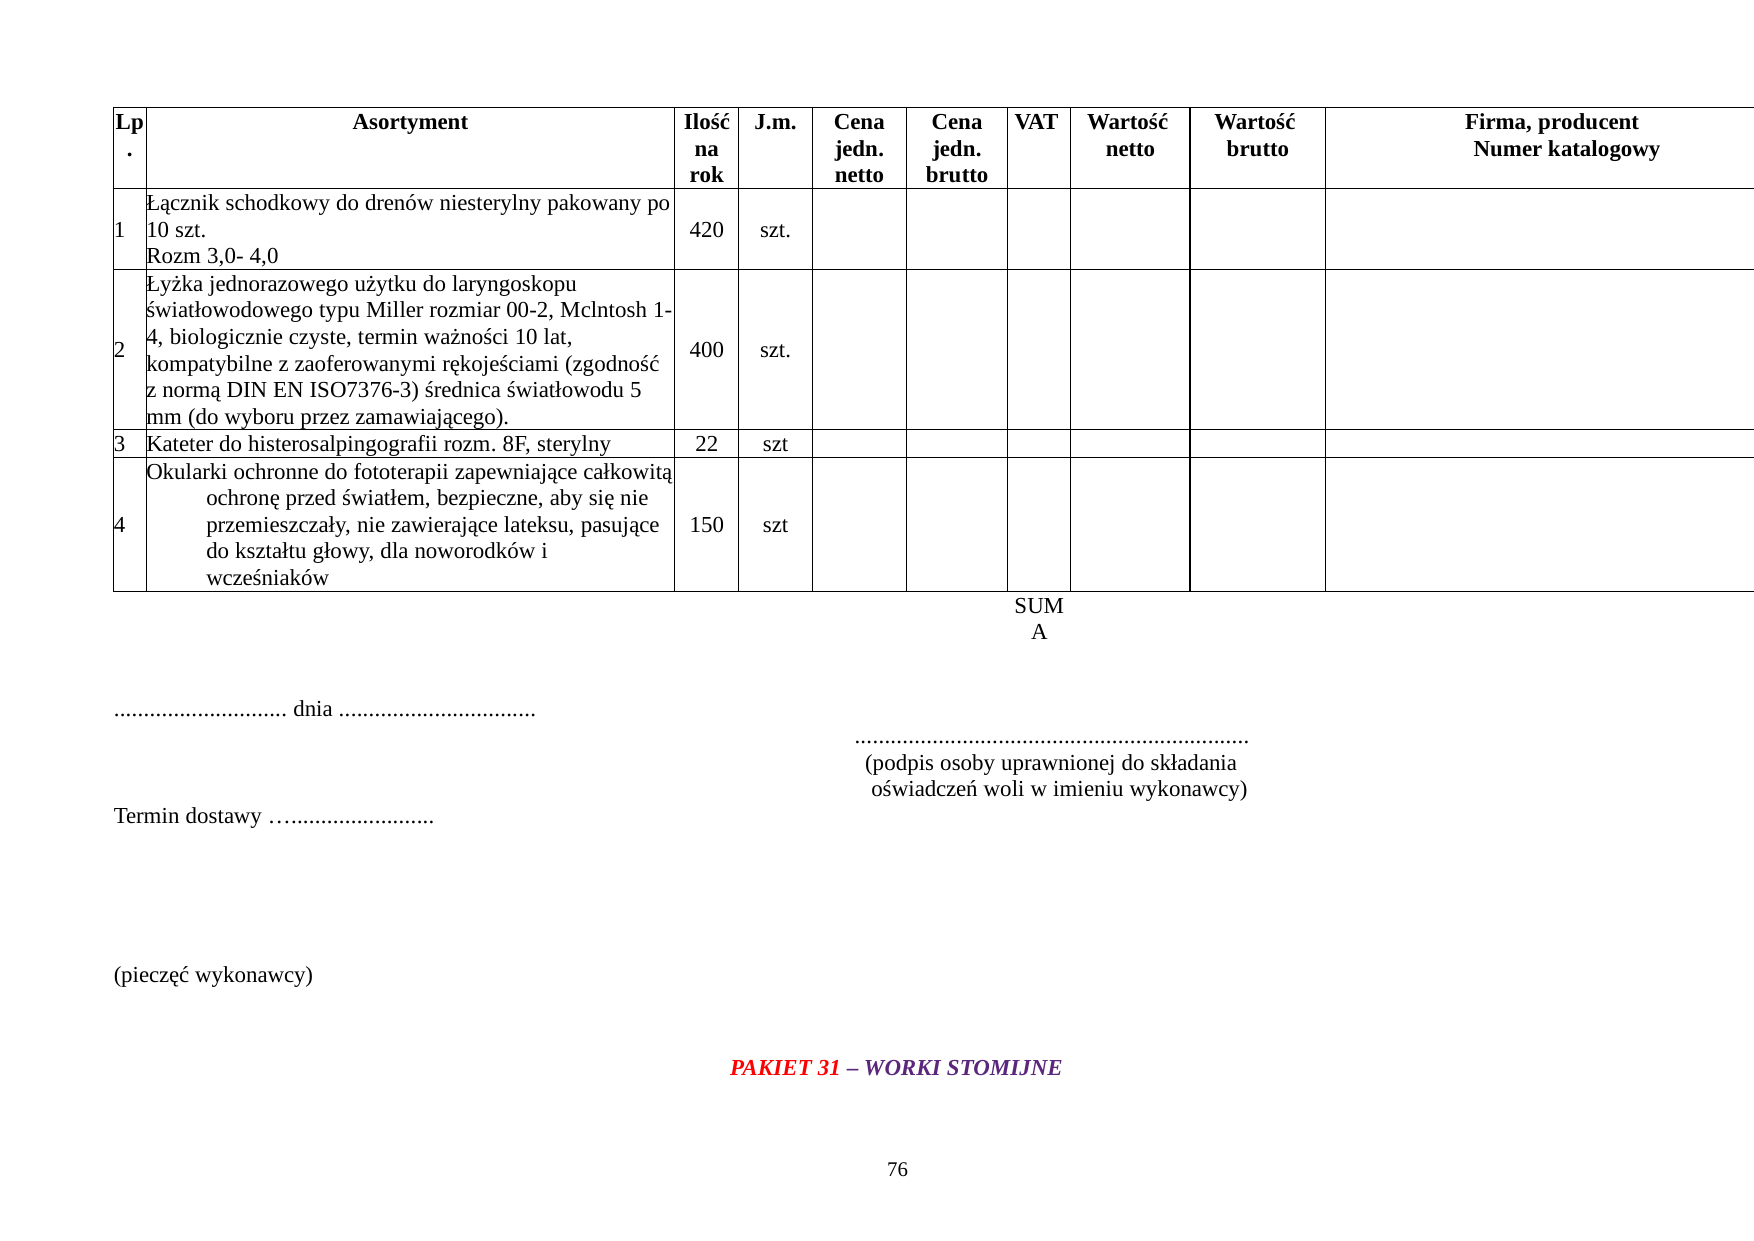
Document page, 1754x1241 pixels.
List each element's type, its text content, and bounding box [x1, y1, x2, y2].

table_cell [1190, 592, 1325, 645]
table_cell [1635, 645, 1639, 671]
table_cell [1614, 645, 1618, 671]
table_cell [1589, 592, 1593, 645]
table_header Lp. [114, 108, 146, 188]
table_header Wartość netto [1071, 108, 1189, 188]
table_cell [1191, 458, 1325, 591]
table_cell [1627, 645, 1631, 671]
table_cell [1648, 645, 1652, 671]
table_cell [1008, 645, 1071, 671]
table_cell [1656, 592, 1660, 645]
table_cell [1618, 645, 1622, 671]
table_cell [1683, 645, 1754, 671]
table_cell 3 [114, 430, 146, 457]
table_cell [1618, 592, 1622, 645]
table_cell [675, 645, 739, 671]
table_cell [1627, 592, 1631, 645]
table_cell [1602, 592, 1606, 645]
table_cell [907, 458, 1007, 591]
table_cell [1606, 645, 1610, 671]
table_header Asortyment [147, 108, 674, 188]
table_cell [1191, 430, 1325, 457]
table_cell [1325, 592, 1589, 645]
table_cell 420 [675, 189, 738, 269]
table_cell [1326, 430, 1754, 457]
table_cell [1677, 592, 1681, 645]
text (pieczęć wykonawcy) [113, 961, 1681, 987]
table_cell [1652, 645, 1656, 671]
table_cell [739, 645, 812, 671]
table_header Wartość brutto [1191, 108, 1325, 188]
table_cell [1677, 645, 1681, 671]
text (podpis osoby uprawnionej do składania [630, 748, 1681, 775]
table_cell szt. [739, 189, 812, 269]
table_cell [1602, 645, 1606, 671]
table_cell [1660, 592, 1664, 645]
table_cell [1673, 592, 1677, 645]
table_cell [1668, 592, 1672, 645]
table_header Cena jedn. brutto [907, 108, 1007, 188]
table_cell Łącznik schodkowy do drenów niesterylny pakowany po 10 szt. Rozm 3,0- 4,0 [147, 189, 674, 269]
table_cell [1191, 270, 1325, 429]
table_cell SUMA [1008, 592, 1071, 645]
table_cell Łyżka jednorazowego użytku do laryngoskopu światłowodowego typu Miller rozmiar 00-2, Mclntosh 1-4, biologicznie czyste, termin ważności 10 lat, kompatybilne z zaoferowanymi rękojeściami (zgodność z normą DIN EN ISO7376-3) średnica światłowodu 5 mm (do wyboru przez zamawiającego). [147, 270, 674, 429]
table_cell [1639, 592, 1643, 645]
table_cell [1652, 592, 1656, 645]
table_cell [907, 270, 1007, 429]
table_cell [1610, 645, 1614, 671]
table_cell [813, 189, 906, 269]
table_cell [1635, 592, 1639, 645]
table_cell [1631, 592, 1635, 645]
table_cell 1 [114, 189, 146, 269]
table_cell [1071, 430, 1189, 457]
table_cell 150 [675, 458, 738, 591]
table_cell 2 [114, 270, 146, 429]
table_cell [906, 645, 1007, 671]
table_cell [813, 458, 906, 591]
table_cell [1071, 592, 1190, 645]
text oświadczeń woli w imieniu wykonawcy) [703, 775, 1681, 802]
table_cell [1683, 592, 1754, 645]
table_cell [1598, 592, 1602, 645]
table_cell [1598, 645, 1602, 671]
table_cell 4 [114, 458, 146, 591]
table_cell [114, 592, 146, 645]
table_cell [1190, 645, 1325, 671]
table_cell [146, 645, 674, 671]
table_cell [1008, 458, 1070, 591]
table_cell [1656, 645, 1660, 671]
table_cell [813, 270, 906, 429]
table_cell [1664, 592, 1668, 645]
table_cell [1631, 645, 1635, 671]
table_cell [1071, 189, 1189, 269]
table_cell [812, 645, 906, 671]
table_cell [739, 592, 812, 645]
table_header Cena jedn. netto [813, 108, 906, 188]
table_cell 400 [675, 270, 738, 429]
table_cell Kateter do histerosalpingografii rozm. 8F, sterylny [147, 430, 674, 457]
table_cell szt. [739, 270, 812, 429]
table_header Firma, producent Numer katalogowy [1326, 108, 1754, 188]
table_header Ilość na rok [675, 108, 738, 188]
table_cell [907, 189, 1007, 269]
table_cell [1623, 645, 1627, 671]
table_cell [114, 645, 146, 671]
table_cell [1639, 645, 1643, 671]
table_cell [1643, 592, 1647, 645]
table_cell [1191, 189, 1325, 269]
table_cell 22 [675, 430, 738, 457]
table_header VAT [1008, 108, 1070, 188]
table_cell [812, 592, 906, 645]
table_cell [1660, 645, 1664, 671]
table_cell [1664, 645, 1668, 671]
table_cell [906, 592, 1007, 645]
text .................................................................. [113, 722, 1681, 748]
text Termin dostawy …........................ [113, 802, 1681, 828]
table_cell [1008, 189, 1070, 269]
table_cell [146, 592, 674, 645]
table_cell [1589, 645, 1593, 671]
table_cell szt [739, 430, 812, 457]
table_cell [1008, 270, 1070, 429]
table_cell [1326, 458, 1754, 591]
table_cell [1071, 645, 1190, 671]
table_cell [813, 430, 906, 457]
table_cell [1008, 430, 1070, 457]
subtitle PAKIET 31 – WORKI STOMIJNE [113, 1054, 1681, 1080]
table_cell [1326, 189, 1754, 269]
table_cell [1614, 592, 1618, 645]
table_cell [1623, 592, 1627, 645]
table_cell [1643, 645, 1647, 671]
table_cell [907, 430, 1007, 457]
table_cell [1673, 645, 1677, 671]
table_header J.m. [739, 108, 812, 188]
table_cell szt [739, 458, 812, 591]
table_cell [1325, 645, 1589, 671]
table_cell [675, 592, 739, 645]
table_cell [1593, 645, 1597, 671]
table_cell [1610, 592, 1614, 645]
table_cell [1593, 592, 1597, 645]
table_cell [1668, 645, 1672, 671]
table_cell [1606, 592, 1610, 645]
table_cell [1326, 270, 1754, 429]
table_cell [1071, 270, 1189, 429]
text ............................. dnia ................................. [113, 695, 1681, 722]
table_cell [1648, 592, 1652, 645]
table_cell [1071, 458, 1189, 591]
table_cell Okularki ochronne do fototerapii zapewniające całkowitą ochronę przed światłem, bezpieczne, aby się nie przemieszczały, nie zawierające lateksu, pasujące do kształtu głowy, dla noworodków i wcześniaków [147, 458, 674, 591]
